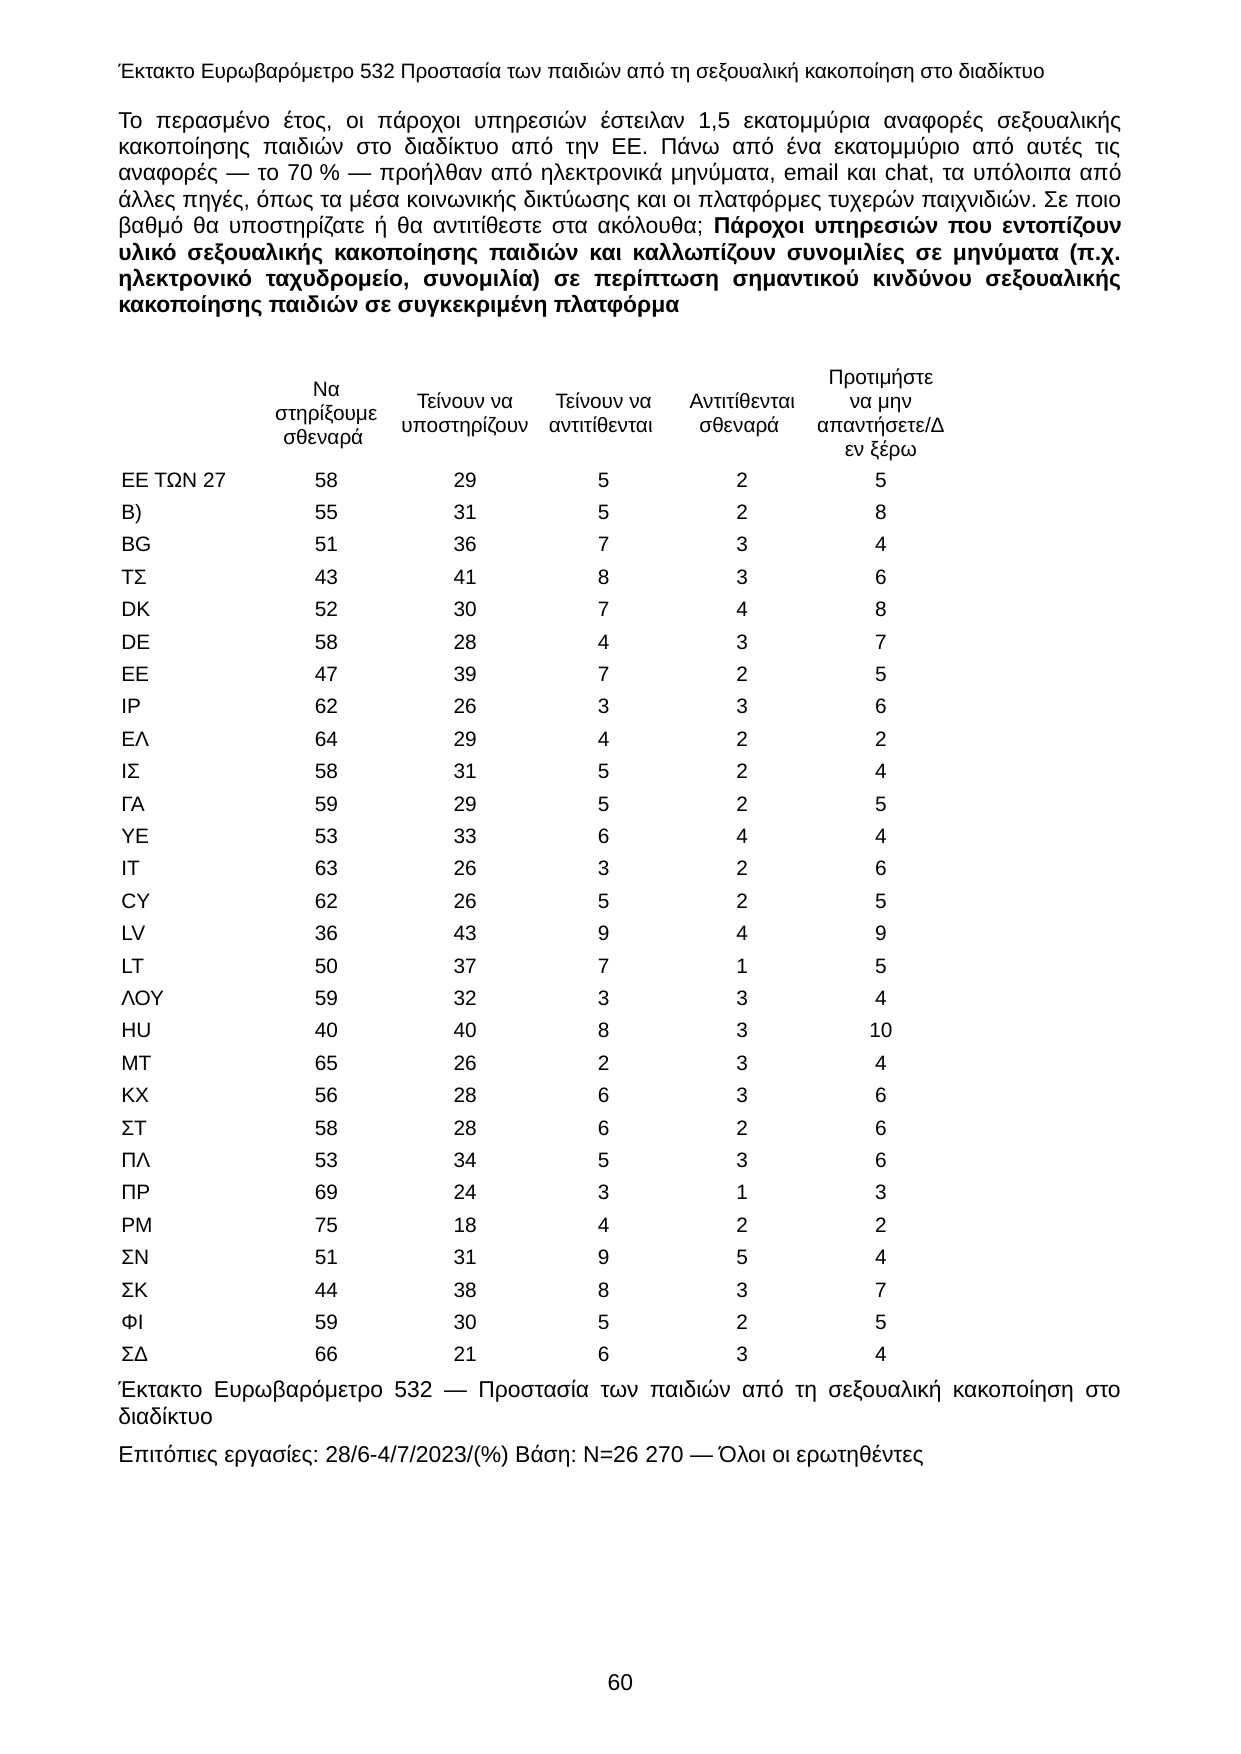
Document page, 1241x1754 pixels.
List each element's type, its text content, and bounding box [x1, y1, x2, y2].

table_cell BG [118, 528, 257, 561]
table_cell 3 [673, 1144, 811, 1176]
table_cell 2 [673, 755, 811, 787]
table_cell 58 [257, 625, 395, 658]
table_cell 3 [673, 690, 811, 722]
table_cell 8 [811, 496, 950, 528]
table_cell 4 [811, 528, 950, 561]
table_cell 39 [395, 658, 534, 690]
table_cell ΕΛ [118, 723, 257, 755]
table_cell 52 [257, 593, 395, 625]
table_header [118, 362, 257, 463]
table_cell HU [118, 1014, 257, 1046]
table_cell 26 [395, 1046, 534, 1079]
table_cell 9 [534, 1241, 673, 1273]
table_cell 3 [534, 982, 673, 1014]
table_cell 38 [395, 1273, 534, 1306]
table_header Τείνουν να υποστηρίζουν [395, 362, 534, 463]
table_cell 4 [811, 1241, 950, 1273]
table_cell 7 [534, 593, 673, 625]
table_cell 5 [534, 755, 673, 787]
table_cell 29 [395, 463, 534, 496]
table_cell 64 [257, 723, 395, 755]
table_cell 4 [534, 1209, 673, 1241]
table_cell ΣΚ [118, 1273, 257, 1306]
table_cell 30 [395, 593, 534, 625]
table_cell 10 [811, 1014, 950, 1046]
table_cell 1 [673, 1176, 811, 1208]
table_cell 7 [811, 1273, 950, 1306]
table_cell 58 [257, 1111, 395, 1144]
table_cell 2 [673, 463, 811, 496]
table_cell 2 [673, 723, 811, 755]
table_cell CY [118, 885, 257, 917]
table_cell 6 [811, 852, 950, 884]
table_cell ΡΜ [118, 1209, 257, 1241]
table_cell 5 [811, 949, 950, 982]
table_cell DK [118, 593, 257, 625]
table_cell 5 [534, 463, 673, 496]
table_cell 29 [395, 723, 534, 755]
table_cell ΠΛ [118, 1144, 257, 1176]
table_cell 2 [673, 852, 811, 884]
text Έκτακτο Ευρωβαρόμετρο 532 — Προστασία των παιδιών από τη σεξουαλική κακοποίηση στο διαδίκτυο [118, 1376, 1122, 1429]
table_cell 8 [534, 1014, 673, 1046]
table_cell 62 [257, 885, 395, 917]
table_cell 2 [673, 1306, 811, 1338]
table_cell 41 [395, 561, 534, 593]
table_cell 26 [395, 885, 534, 917]
table_cell 59 [257, 787, 395, 820]
table_cell 59 [257, 982, 395, 1014]
table_cell 33 [395, 820, 534, 852]
table_cell 2 [673, 658, 811, 690]
table_cell 4 [811, 820, 950, 852]
table_cell 51 [257, 528, 395, 561]
table_cell 2 [811, 1209, 950, 1241]
table_cell 40 [257, 1014, 395, 1046]
table_cell ΣΤ [118, 1111, 257, 1144]
table_cell 66 [257, 1338, 395, 1370]
table_cell 31 [395, 755, 534, 787]
table_cell 3 [673, 561, 811, 593]
table_cell 37 [395, 949, 534, 982]
table_cell 4 [811, 755, 950, 787]
table_cell 3 [673, 1079, 811, 1111]
table_cell 21 [395, 1338, 534, 1370]
table_cell ΛΟΥ [118, 982, 257, 1014]
table_cell 6 [534, 820, 673, 852]
table_cell 6 [811, 561, 950, 593]
table_cell 5 [811, 787, 950, 820]
table_cell 2 [673, 1111, 811, 1144]
table_cell 4 [673, 820, 811, 852]
table_cell 3 [673, 625, 811, 658]
table_cell 2 [534, 1046, 673, 1079]
table_cell 5 [811, 658, 950, 690]
table_cell 53 [257, 1144, 395, 1176]
table_cell 36 [395, 528, 534, 561]
table_cell 62 [257, 690, 395, 722]
table_cell 26 [395, 852, 534, 884]
table_cell 6 [534, 1111, 673, 1144]
table_cell ΣΝ [118, 1241, 257, 1273]
table_cell 65 [257, 1046, 395, 1079]
table_cell 6 [811, 1079, 950, 1111]
table_cell IT [118, 852, 257, 884]
table_cell 3 [673, 1014, 811, 1046]
table_cell 3 [534, 1176, 673, 1208]
table_cell 43 [395, 917, 534, 949]
table_cell ΙΣ [118, 755, 257, 787]
table_cell 8 [534, 561, 673, 593]
table_cell 43 [257, 561, 395, 593]
table_cell 28 [395, 1111, 534, 1144]
table_cell ΠΡ [118, 1176, 257, 1208]
text Επιτόπιες εργασίες: 28/6-4/7/2023/(%) Βάση: N=26 270 — Όλοι οι ερωτηθέντες [118, 1441, 1122, 1467]
table_cell ΥΕ [118, 820, 257, 852]
table_cell 7 [534, 949, 673, 982]
table_cell 5 [811, 463, 950, 496]
table_cell 69 [257, 1176, 395, 1208]
table_cell 24 [395, 1176, 534, 1208]
table_cell 58 [257, 755, 395, 787]
table_cell 6 [534, 1079, 673, 1111]
table_cell 40 [395, 1014, 534, 1046]
table_cell 28 [395, 1079, 534, 1111]
table_cell 7 [811, 625, 950, 658]
table_cell 63 [257, 852, 395, 884]
table_cell 5 [534, 787, 673, 820]
table_cell 34 [395, 1144, 534, 1176]
table_cell 6 [534, 1338, 673, 1370]
table_cell 5 [534, 885, 673, 917]
table_cell 3 [534, 852, 673, 884]
table_cell 5 [811, 1306, 950, 1338]
table_cell ΚΧ [118, 1079, 257, 1111]
table_cell 5 [534, 1144, 673, 1176]
table_cell ΕΕ [118, 658, 257, 690]
table_cell 3 [534, 690, 673, 722]
table_cell 28 [395, 625, 534, 658]
table_cell 9 [534, 917, 673, 949]
table_cell 9 [811, 917, 950, 949]
table_cell 75 [257, 1209, 395, 1241]
table_cell 4 [673, 917, 811, 949]
table_cell 6 [811, 1111, 950, 1144]
table_header Τείνουν να αντιτίθενται [534, 362, 673, 463]
table_cell LT [118, 949, 257, 982]
table_cell 4 [534, 723, 673, 755]
table_cell Β) [118, 496, 257, 528]
table_cell 29 [395, 787, 534, 820]
table_cell ΙΡ [118, 690, 257, 722]
table_cell 2 [673, 787, 811, 820]
table_cell 59 [257, 1306, 395, 1338]
table_cell 6 [811, 690, 950, 722]
table_header Προτιμήστε να μην απαντήσετε/Δεν ξέρω [811, 362, 950, 463]
table_cell 1 [673, 949, 811, 982]
table_cell 4 [811, 982, 950, 1014]
table_cell ΦΙ [118, 1306, 257, 1338]
table_cell 5 [673, 1241, 811, 1273]
table_cell 6 [811, 1144, 950, 1176]
table_cell 55 [257, 496, 395, 528]
table_cell 3 [673, 1273, 811, 1306]
table_cell 8 [534, 1273, 673, 1306]
table_cell 30 [395, 1306, 534, 1338]
table_cell 8 [811, 593, 950, 625]
table_cell 47 [257, 658, 395, 690]
table_cell ΤΣ [118, 561, 257, 593]
table_cell 5 [534, 1306, 673, 1338]
table_cell 2 [673, 885, 811, 917]
table_cell 3 [673, 982, 811, 1014]
table_cell 7 [534, 528, 673, 561]
table_cell 36 [257, 917, 395, 949]
table_cell ΜΤ [118, 1046, 257, 1079]
table_cell 2 [811, 723, 950, 755]
table_cell 31 [395, 496, 534, 528]
table_cell 18 [395, 1209, 534, 1241]
table_cell 32 [395, 982, 534, 1014]
table_cell 50 [257, 949, 395, 982]
table_header Να στηρίξουμε σθεναρά [257, 362, 395, 463]
table_cell DE [118, 625, 257, 658]
table_cell 5 [534, 496, 673, 528]
table_cell 2 [673, 496, 811, 528]
table_cell 56 [257, 1079, 395, 1111]
table_cell 26 [395, 690, 534, 722]
table_cell 2 [673, 1209, 811, 1241]
table_cell ΓΑ [118, 787, 257, 820]
table_cell 51 [257, 1241, 395, 1273]
table_cell 44 [257, 1273, 395, 1306]
table_header Αντιτίθενται σθεναρά [673, 362, 811, 463]
table_cell ΣΔ [118, 1338, 257, 1370]
table_cell 31 [395, 1241, 534, 1273]
table_cell 53 [257, 820, 395, 852]
table_cell 4 [673, 593, 811, 625]
table_cell 3 [811, 1176, 950, 1208]
table_cell 3 [673, 528, 811, 561]
table_cell 5 [811, 885, 950, 917]
table_cell 58 [257, 463, 395, 496]
table_cell 4 [811, 1338, 950, 1370]
table_cell ΕΕ ΤΩΝ 27 [118, 463, 257, 496]
table_cell 4 [534, 625, 673, 658]
table_cell 4 [811, 1046, 950, 1079]
table_cell 3 [673, 1338, 811, 1370]
text Το περασμένο έτος, οι πάροχοι υπηρεσιών έστειλαν 1,5 εκατομμύρια αναφορές σεξουαλικής κακοποίησης παιδιών στο διαδίκτυο από την ΕΕ. Πάνω από ένα εκατομμύριο από αυτές τις αναφορές — το 70 % — προήλθαν από ηλεκτρονικά μηνύματα, email και chat, τα υπόλοιπα από άλλες πηγές, όπως τα μέσα κοινωνικής δικτύωσης και οι πλατφόρμες τυχερών παιχνιδιών. Σε ποιο βαθμό θα υποστηρίζατε ή θα αντιτίθεστε στα ακόλουθα; Πάροχοι υπηρεσιών που εντοπίζουν υλικό σεξουαλικής κακοποίησης παιδιών και καλλωπίζουν συνομιλίες σε μηνύματα (π.χ. ηλεκτρονικό ταχυδρομείο, συνομιλία) σε περίπτωση σημαντικού κινδύνου σεξουαλικής κακοποίησης παιδιών σε συγκεκριμένη πλατφόρμα [118, 107, 1122, 317]
table_cell 3 [673, 1046, 811, 1079]
table_cell LV [118, 917, 257, 949]
table_cell 7 [534, 658, 673, 690]
